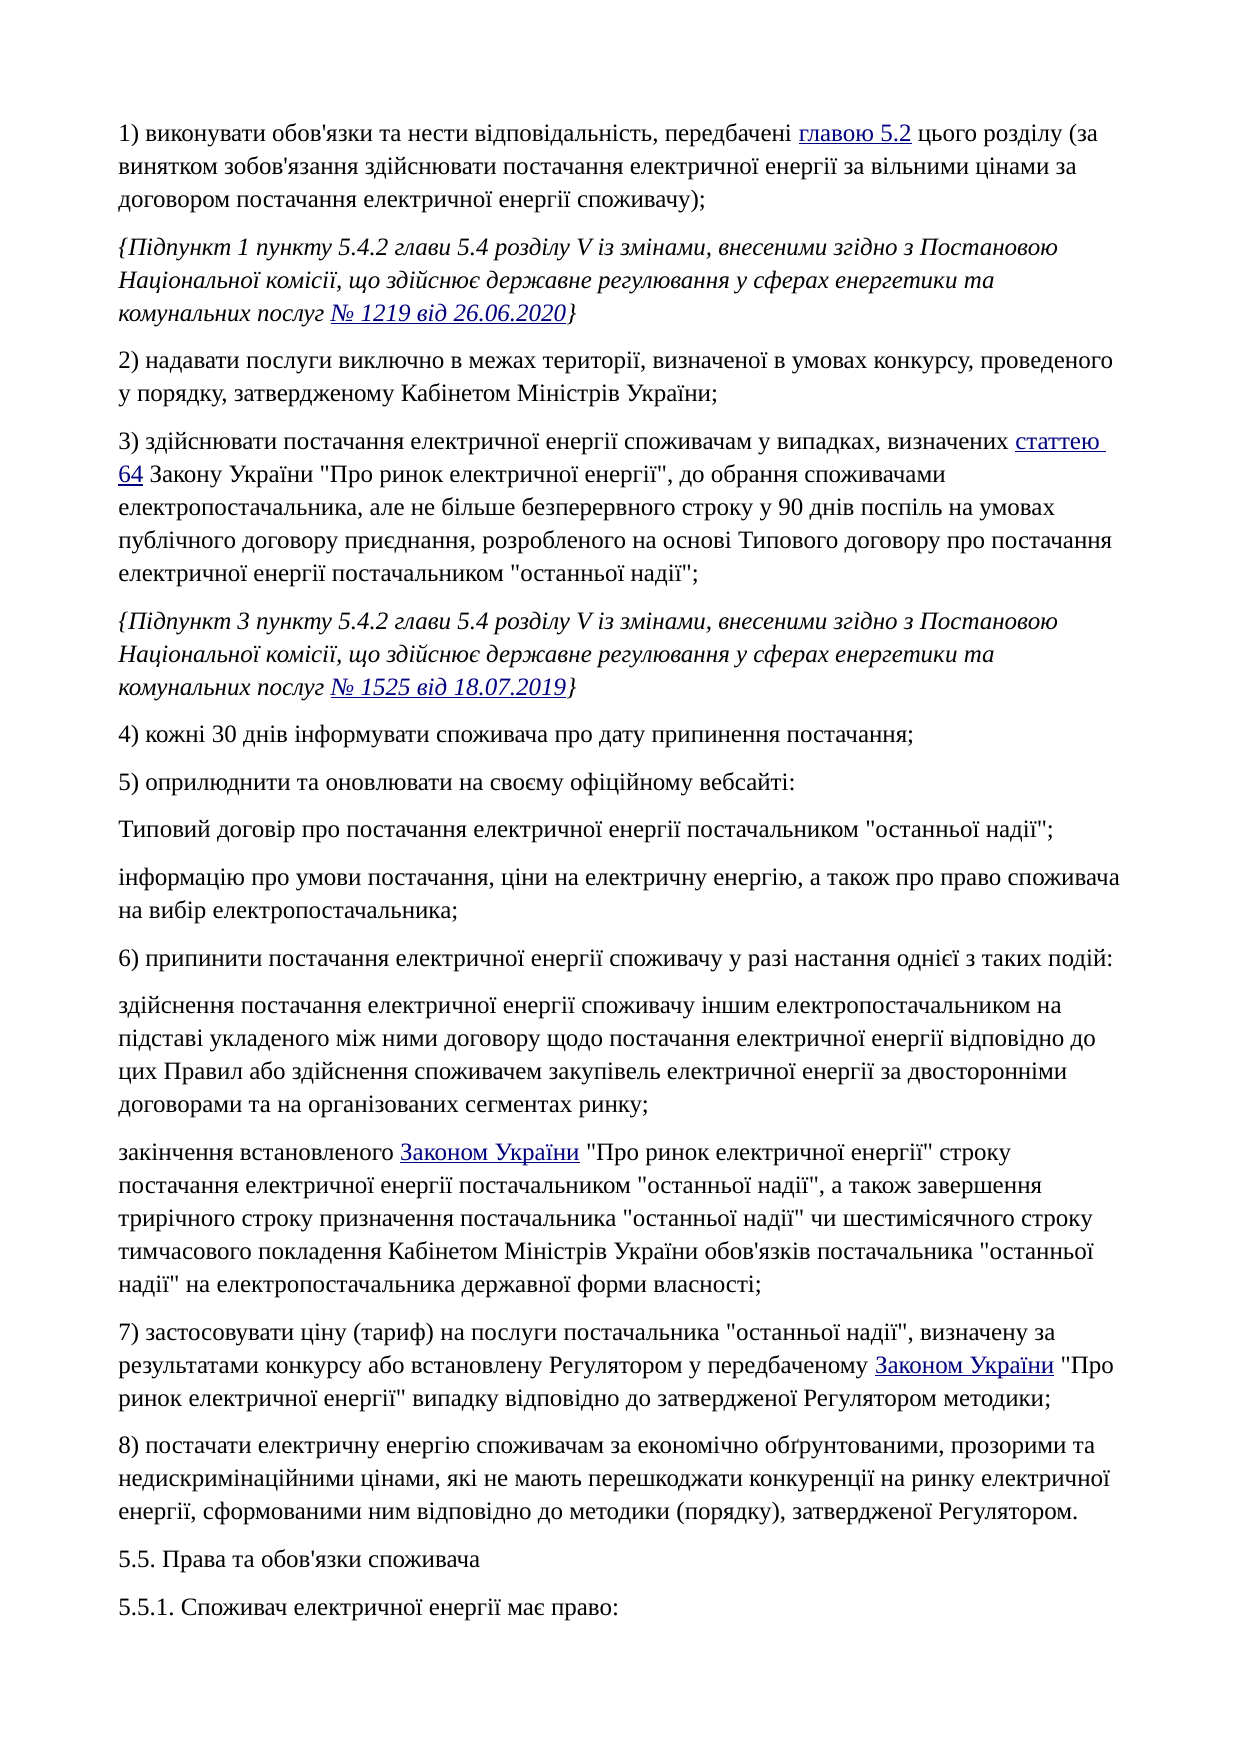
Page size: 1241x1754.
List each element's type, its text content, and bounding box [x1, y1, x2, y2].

text 5) оприлюднити та оновлювати на своєму офіційному вебсайті: [118, 767, 1122, 796]
text закінчення встановленого Законом України "Про ринок електричної енергії" строку постачання електричної енергії постачальником "останньої надії", а також завершення трирічного строку призначення постачальника "останньої надії" чи шестимісячного строку тимчасового покладення Кабінетом Міністрів України обов'язків постачальника "останньої надії" на електропостачальника державної форми власності; [118, 1137, 1122, 1298]
text 5.5. Права та обов'язки споживача [118, 1544, 1122, 1573]
text інформацію про умови постачання, ціни на електричну енергію, а також про право споживача на вибір електропостачальника; [118, 862, 1122, 924]
text 1) виконувати обов'язки та нести відповідальність, передбачені главою 5.2 цього розділу (за винятком зобов'язання здійснювати постачання електричної енергії за вільними цінами за договором постачання електричної енергії споживачу); [118, 118, 1122, 213]
text Типовий договір про постачання електричної енергії постачальником "останньої надії"; [118, 814, 1122, 843]
text 4) кожні 30 днів інформувати споживача про дату припинення постачання; [118, 719, 1122, 748]
text 5.5.1. Споживач електричної енергії має право: [118, 1592, 1122, 1620]
text 3) здійснювати постачання електричної енергії споживачам у випадках, визначених статтею 64 Закону України "Про ринок електричної енергії", до обрання споживачами електропостачальника, але не більше безперервного строку у 90 днів поспіль на умовах публічного договору приєднання, розробленого на основі Типового договору про постачання електричної енергії постачальником "останньої надії"; [118, 426, 1122, 587]
text {Підпункт 1 пункту 5.4.2 глави 5.4 розділу V із змінами, внесеними згідно з Постановою Національної комісії, що здійснює державне регулювання у сферах енергетики та комунальних послуг № 1219 від 26.06.2020} [118, 232, 1122, 327]
text 7) застосовувати ціну (тариф) на послуги постачальника "останньої надії", визначену за результатами конкурсу або встановлену Регулятором у передбаченому Законом України "Про ринок електричної енергії" випадку відповідно до затвердженої Регулятором методики; [118, 1317, 1122, 1412]
text 2) надавати послуги виключно в межах території, визначеної в умовах конкурсу, проведеного у порядку, затвердженому Кабінетом Міністрів України; [118, 345, 1122, 407]
text {Підпункт 3 пункту 5.4.2 глави 5.4 розділу V із змінами, внесеними згідно з Постановою Національної комісії, що здійснює державне регулювання у сферах енергетики та комунальних послуг № 1525 від 18.07.2019} [118, 606, 1122, 701]
text здійснення постачання електричної енергії споживачу іншим електропостачальником на підставі укладеного між ними договору щодо постачання електричної енергії відповідно до цих Правил або здійснення споживачем закупівель електричної енергії за двосторонніми договорами та на організованих сегментах ринку; [118, 990, 1122, 1118]
text 8) постачати електричну енергію споживачам за економічно обґрунтованими, прозорими та недискримінаційними цінами, які не мають перешкоджати конкуренції на ринку електричної енергії, сформованими ним відповідно до методики (порядку), затвердженої Регулятором. [118, 1430, 1122, 1525]
text 6) припинити постачання електричної енергії споживачу у разі настання однієї з таких подій: [118, 943, 1122, 972]
